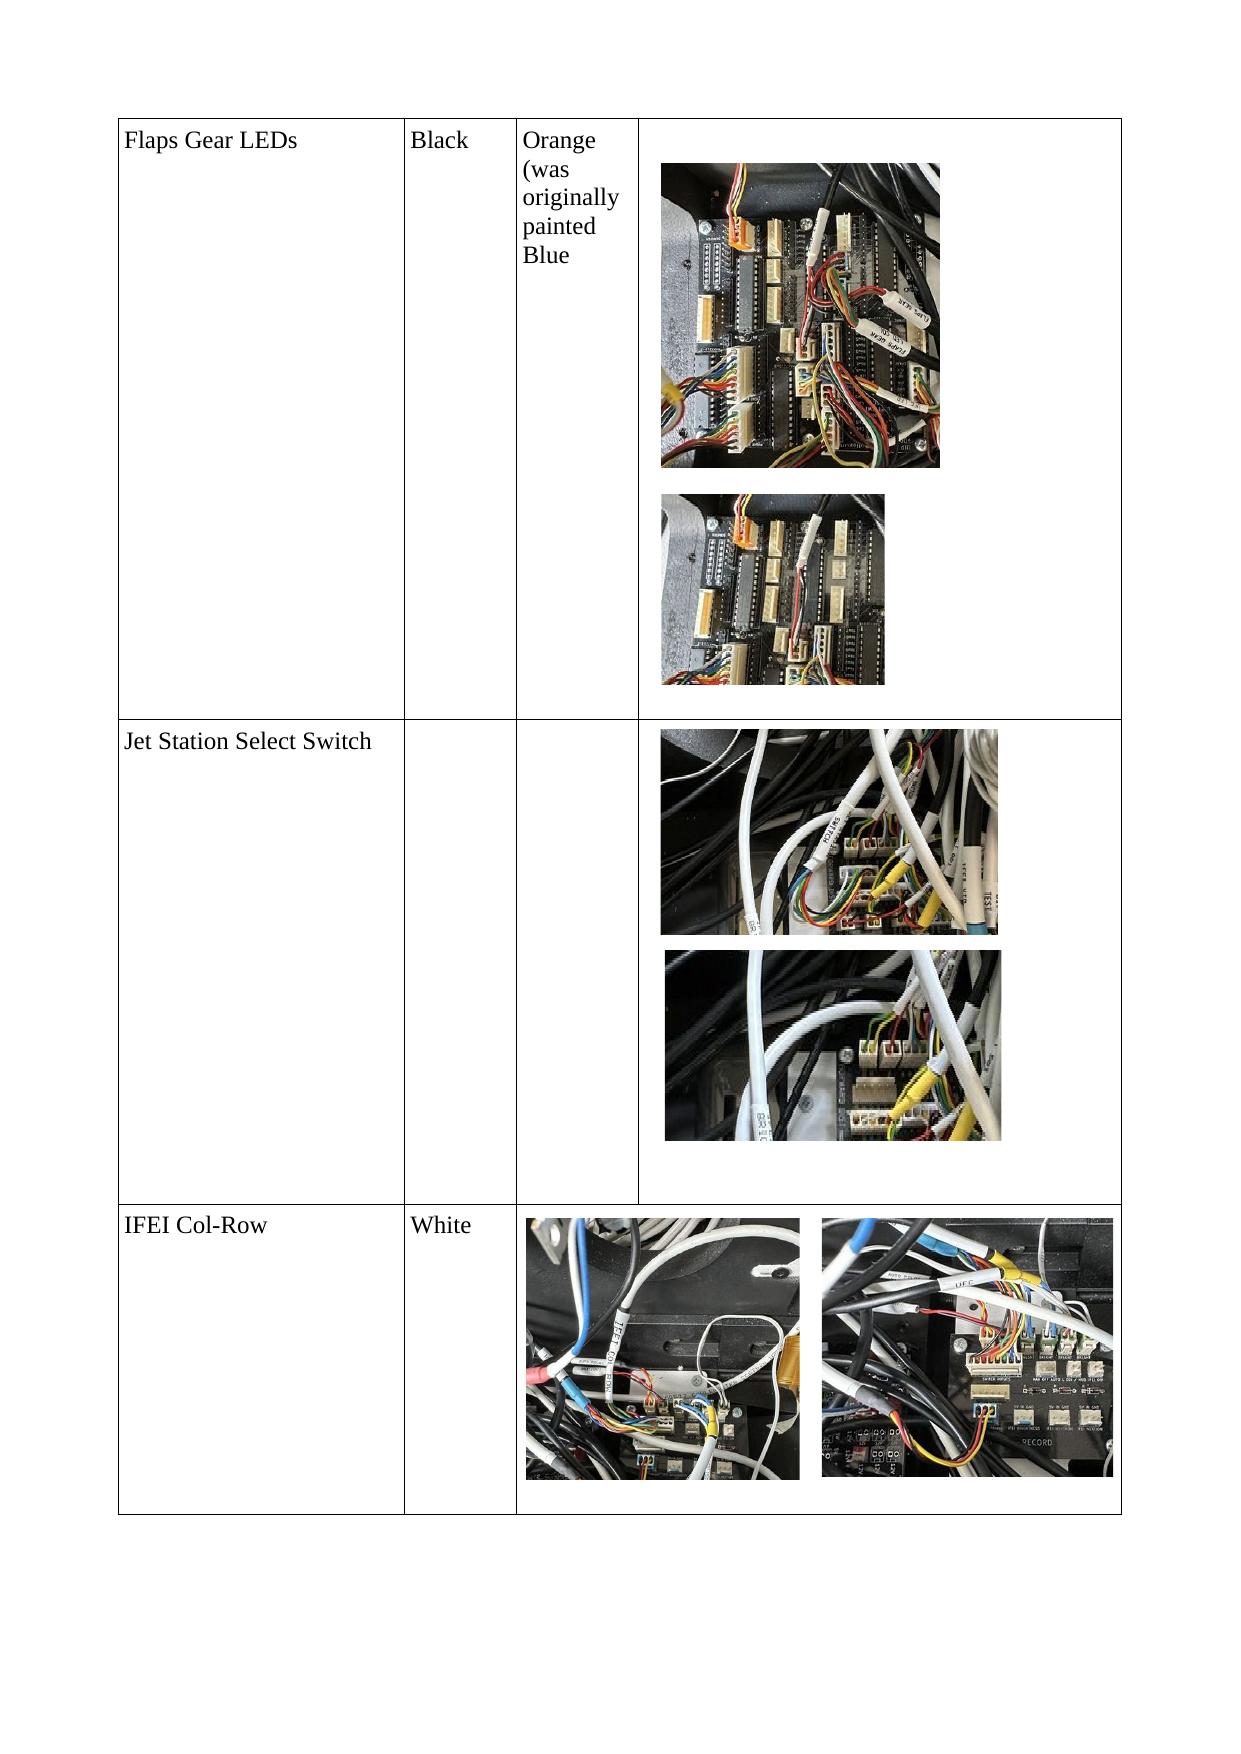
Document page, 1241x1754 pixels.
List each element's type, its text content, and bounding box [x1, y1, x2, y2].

picture [661, 494, 885, 685]
table_cell [639, 720, 1121, 1204]
picture [664, 950, 1002, 1141]
picture [660, 729, 998, 935]
table_cell [639, 119, 1121, 719]
table_cell Flaps Gear LEDs [119, 119, 404, 719]
table_cell [517, 720, 638, 1204]
table_cell [517, 1205, 1121, 1514]
table_cell White [405, 1205, 516, 1514]
table_cell [405, 720, 516, 1204]
table_cell IFEI Col-Row [119, 1205, 404, 1514]
picture [526, 1218, 800, 1480]
table_cell Black [405, 119, 516, 719]
picture [661, 163, 940, 468]
table_cell Orange (was originally painted Blue [517, 119, 638, 719]
table_cell Jet Station Select Switch [119, 720, 404, 1204]
picture [821, 1218, 1114, 1477]
